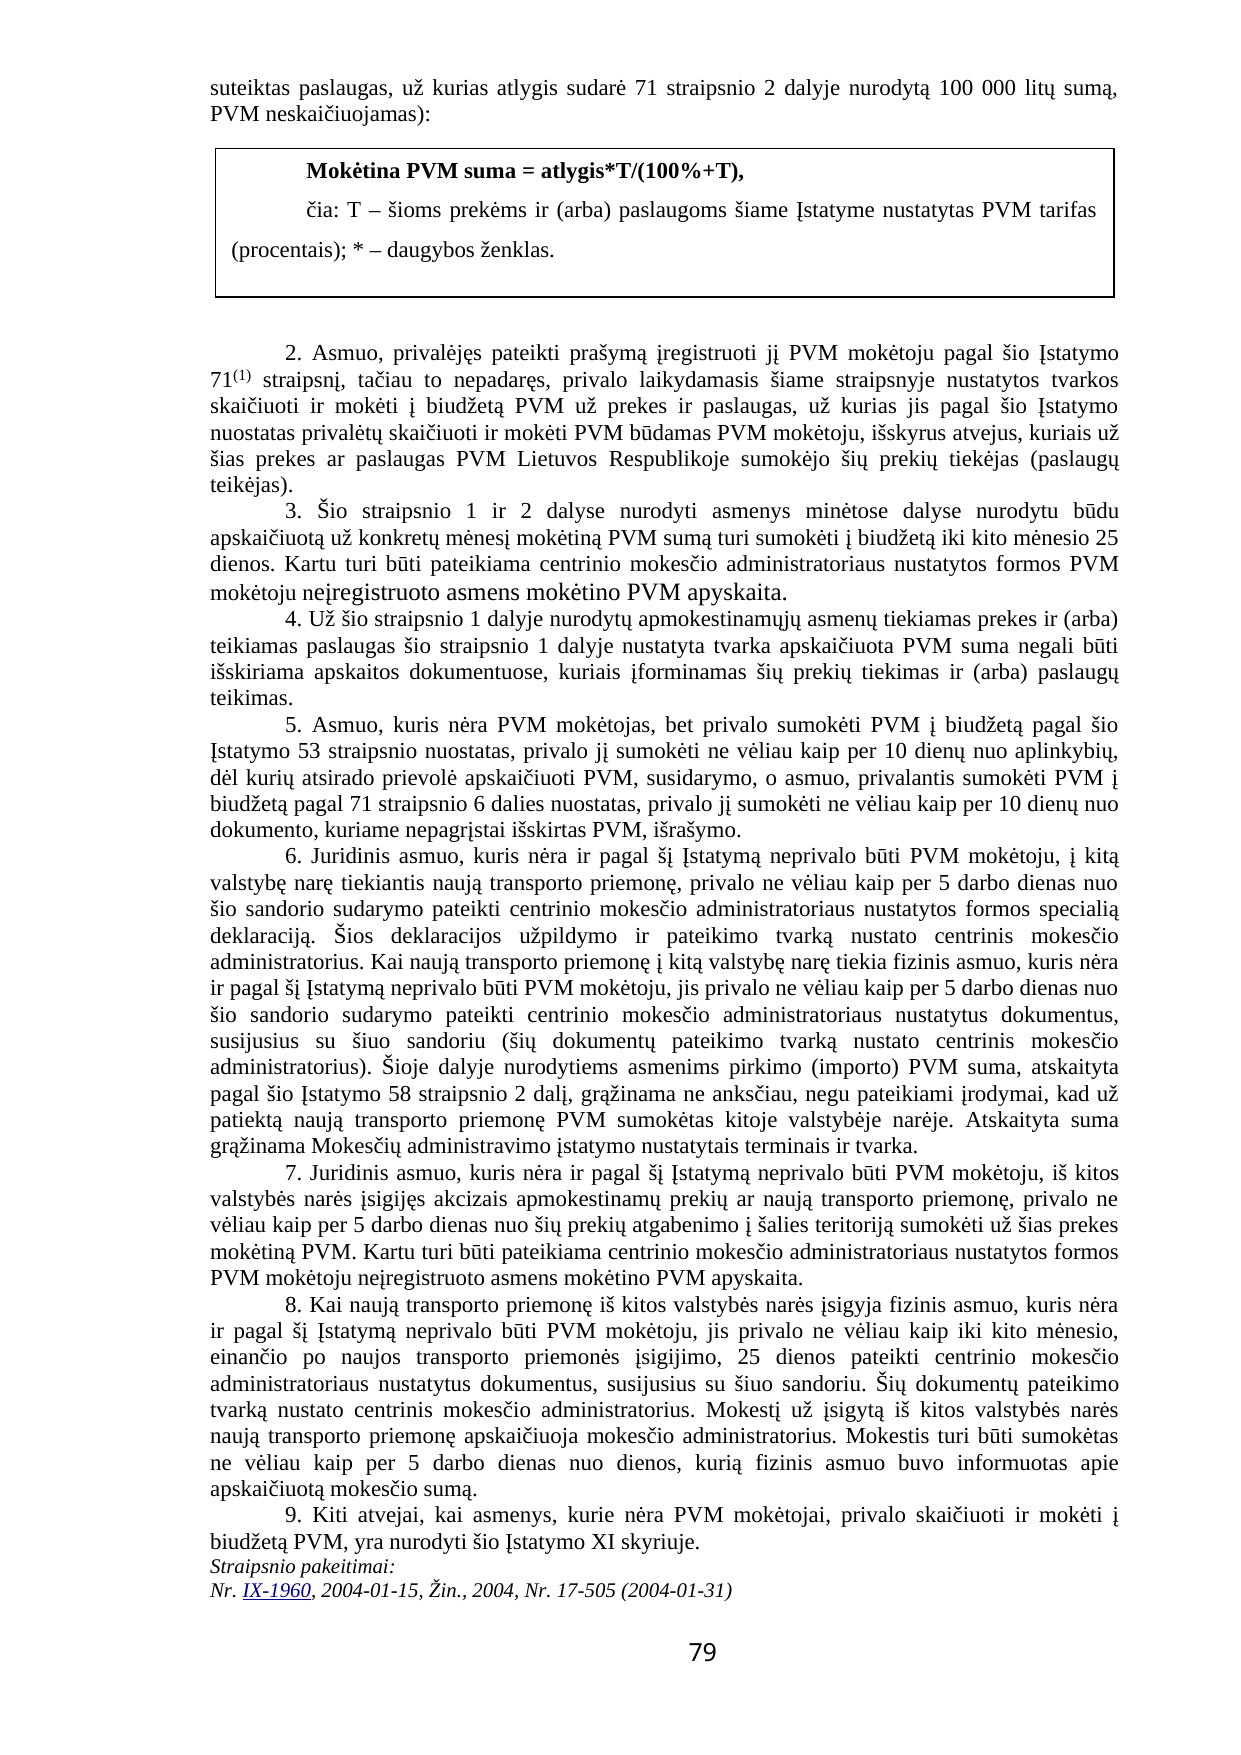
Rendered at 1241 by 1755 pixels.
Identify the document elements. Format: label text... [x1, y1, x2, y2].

text 9. Kiti atvejai, kai asmenys, kurie nėra PVM mokėtojai, privalo skaičiuoti ir mokėti į biudžetą PVM, yra nurodyti šio Įstatymo XI skyriuje. [210, 1501, 1120, 1554]
text čia: T – šioms prekėms ir (arba) paslaugoms šiame Įstatyme nustatytas PVM tarifas (procentais); * – daugybos ženklas. [231, 196, 1098, 262]
text 5. Asmuo, kuris nėra PVM mokėtojas, bet privalo sumokėti PVM į biudžetą pagal šio Įstatymo 53 straipsnio nuostatas, privalo jį sumokėti ne vėliau kaip per 10 dienų nuo aplinkybių, dėl kurių atsirado prievolė apskaičiuoti PVM, susidarymo, o asmuo, privalantis sumokėti PVM į biudžetą pagal 71 straipsnio 6 dalies nuostatas, privalo jį sumokėti ne vėliau kaip per 10 dienų nuo dokumento, kuriame nepagrįstai išskirtas PVM, išrašymo. [210, 711, 1120, 843]
text 2. Asmuo, privalėjęs pateikti prašymą įregistruoti jį PVM mokėtoju pagal šio Įstatymo 71(1) straipsnį, tačiau to nepadaręs, privalo laikydamasis šiame straipsnyje nustatytos tvarkos skaičiuoti ir mokėti į biudžetą PVM už prekes ir paslaugas, už kurias jis pagal šio Įstatymo nuostatas privalėtų skaičiuoti ir mokėti PVM būdamas PVM mokėtoju, išskyrus atvejus, kuriais už šias prekes ar paslaugas PVM Lietuvos Respublikoje sumokėjo šių prekių tiekėjas (paslaugų teikėjas). [210, 339, 1120, 498]
text 3. Šio straipsnio 1 ir 2 dalyse nurodyti asmenys minėtose dalyse nurodytu būdu apskaičiuotą už konkretų mėnesį mokėtiną PVM sumą turi sumokėti į biudžetą iki kito mėnesio 25 dienos. Kartu turi būti pateikiama centrinio mokesčio administratoriaus nustatytos formos PVM mokėtoju neįregistruoto asmens mokėtino PVM apyskaita. [210, 498, 1120, 605]
text 6. Juridinis asmuo, kuris nėra ir pagal šį Įstatymą neprivalo būti PVM mokėtoju, į kitą valstybę narę tiekiantis naują transporto priemonę, privalo ne vėliau kaip per 5 darbo dienas nuo šio sandorio sudarymo pateikti centrinio mokesčio administratoriaus nustatytos formos specialią deklaraciją. Šios deklaracijos užpildymo ir pateikimo tvarką nustato centrinis mokesčio administratorius. Kai naują transporto priemonę į kitą valstybę narę tiekia fizinis asmuo, kuris nėra ir pagal šį Įstatymą neprivalo būti PVM mokėtoju, jis privalo ne vėliau kaip per 5 darbo dienas nuo šio sandorio sudarymo pateikti centrinio mokesčio administratoriaus nustatytus dokumentus, susijusius su šiuo sandoriu (šių dokumentų pateikimo tvarką nustato centrinis mokesčio administratorius). Šioje dalyje nurodytiems asmenims pirkimo (importo) PVM suma, atskaityta pagal šio Įstatymo 58 straipsnio 2 dalį, grąžinama ne anksčiau, negu pateikiami įrodymai, kad už patiektą naują transporto priemonę PVM sumokėtas kitoje valstybėje narėje. Atskaityta suma grąžinama Mokesčių administravimo įstatymo nustatytais terminais ir tvarka. [210, 843, 1120, 1159]
text 7. Juridinis asmuo, kuris nėra ir pagal šį Įstatymą neprivalo būti PVM mokėtoju, iš kitos valstybės narės įsigijęs akcizais apmokestinamų prekių ar naują transporto priemonę, privalo ne vėliau kaip per 5 darbo dienas nuo šių prekių atgabenimo į šalies teritoriją sumokėti už šias prekes mokėtiną PVM. Kartu turi būti pateikiama centrinio mokesčio administratoriaus nustatytos formos PVM mokėtoju neįregistruoto asmens mokėtino PVM apyskaita. [210, 1159, 1120, 1291]
text 8. Kai naują transporto priemonę iš kitos valstybės narės įsigyja fizinis asmuo, kuris nėra ir pagal šį Įstatymą neprivalo būti PVM mokėtoju, jis privalo ne vėliau kaip iki kito mėnesio, einančio po naujos transporto priemonės įsigijimo, 25 dienos pateikti centrinio mokesčio administratoriaus nustatytus dokumentus, susijusius su šiuo sandoriu. Šių dokumentų pateikimo tvarką nustato centrinis mokesčio administratorius. Mokestį už įsigytą iš kitos valstybės narės naują transporto priemonę apskaičiuoja mokesčio administratorius. Mokestis turi būti sumokėtas ne vėliau kaip per 5 darbo dienas nuo dienos, kurią fizinis asmuo buvo informuotas apie apskaičiuotą mokesčio sumą. [210, 1291, 1120, 1501]
text Nr. IX-1960, 2004-01-15, Žin., 2004, Nr. 17-505 (2004-01-31) [210, 1578, 1120, 1602]
text Straipsnio pakeitimai: [210, 1554, 1120, 1578]
text suteiktas paslaugas, už kurias atlygis sudarė 71 straipsnio 2 dalyje nurodytą 100 000 litų sumą, PVM neskaičiuojamas): [210, 73, 1120, 126]
text Mokėtina PVM suma = atlygis*T/(100%+T), [231, 157, 1098, 183]
text 4. Už šio straipsnio 1 dalyje nurodytų apmokestinamųjų asmenų tiekiamas prekes ir (arba) teikiamas paslaugas šio straipsnio 1 dalyje nustatyta tvarka apskaičiuota PVM suma negali būti išskiriama apskaitos dokumentuose, kuriais įforminamas šių prekių tiekimas ir (arba) paslaugų teikimas. [210, 605, 1120, 711]
